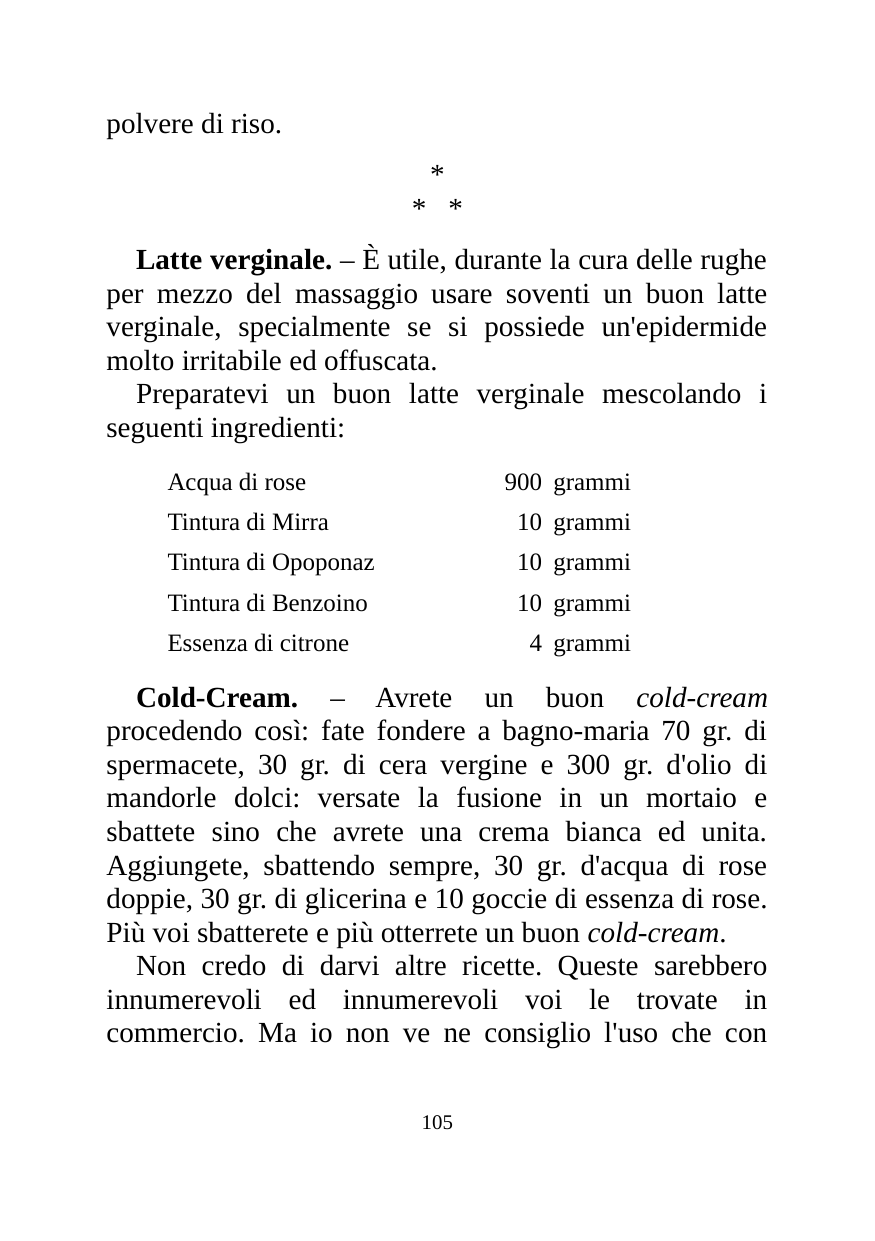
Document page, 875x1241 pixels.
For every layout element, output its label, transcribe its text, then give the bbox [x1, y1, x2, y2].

table_header 900 [426, 461, 547, 501]
table_cell 10 [426, 542, 547, 582]
table_cell 10 [426, 582, 547, 622]
table_cell Essenza di citrone [162, 622, 426, 662]
text Non credo di darvi altre ricette. Queste sarebbero innumerevoli ed innumerevoli voi le trovate in commercio. Ma io non ve ne consiglio l'uso che con [106, 948, 768, 1049]
table_header grammi [548, 461, 708, 501]
text Cold-Cream. – Avrete un buon cold-cream procedendo così: fate fondere a bagno-maria 70 gr. di spermacete, 30 gr. di cera vergine e 300 gr. d'olio di mandorle dolci: versate la fusione in un mortaio e sbattete sino che avrete una crema bianca ed unita. Aggiungete, sbattendo sempre, 30 gr. d'acqua di rose doppie, 30 gr. di glicerina e 10 goccie di essenza di rose. Più voi sbatterete e più otterrete un buon cold-cream. [106, 680, 768, 948]
table_cell 10 [426, 501, 547, 542]
table_cell grammi [548, 542, 708, 582]
text * * * [106, 157, 768, 224]
table_cell grammi [548, 582, 708, 622]
table_cell Tintura di Mirra [162, 501, 426, 542]
table_header Acqua di rose [162, 461, 426, 501]
table_cell 4 [426, 622, 547, 662]
table_cell Tintura di Benzoino [162, 582, 426, 622]
table_cell grammi [548, 622, 708, 662]
table_cell grammi [548, 501, 708, 542]
table_cell Tintura di Opoponaz [162, 542, 426, 582]
text polvere di riso. [106, 106, 768, 140]
text Preparatevi un buon latte verginale mescolando i seguenti ingredienti: [106, 376, 768, 443]
text Latte verginale. – È utile, durante la cura delle rughe per mezzo del massaggio usare soventi un buon latte verginale, specialmente se si possiede un'epidermide molto irritabile ed offuscata. [106, 242, 768, 376]
